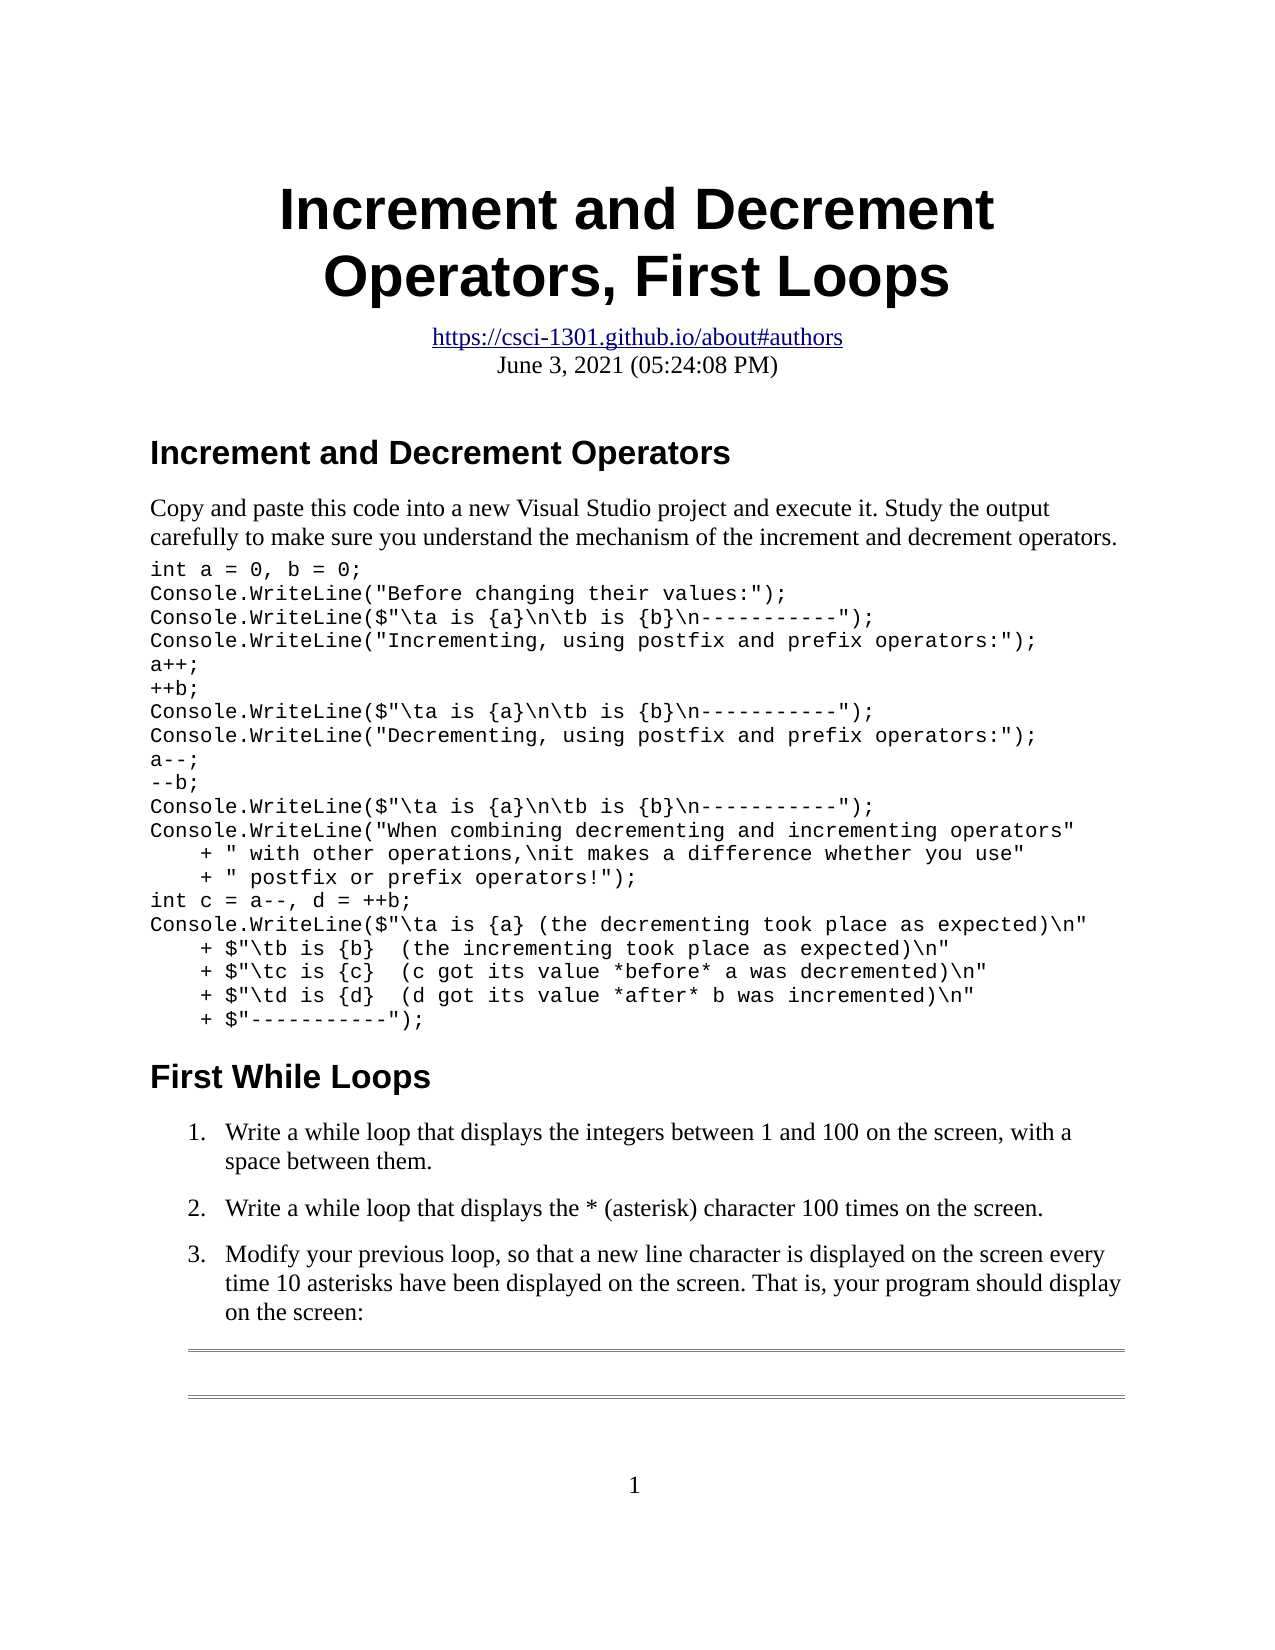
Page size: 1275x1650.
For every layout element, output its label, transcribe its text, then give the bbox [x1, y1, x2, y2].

text a--; [150, 749, 1125, 772]
text Console.WriteLine($"\ta is {a}\n\tb is {b}\n-----------"); [150, 607, 1125, 630]
text Console.WriteLine($"\ta is {a}\n\tb is {b}\n-----------"); [150, 701, 1125, 725]
text + " postfix or prefix operators!"); [150, 867, 1125, 891]
text Console.WriteLine($"\ta is {a} (the decrementing took place as expected)\n" [150, 914, 1125, 938]
text + $"\tb is {b} (the incrementing took place as expected)\n" [150, 938, 1125, 961]
list Modify your previous loop, so that a new line character is displayed on the screen every time 10 asterisks have been displayed on the screen. That is, your program should display on the screen: [187, 1239, 1125, 1326]
text --b; [150, 772, 1125, 796]
subtitle Increment and Decrement Operators [150, 433, 1125, 472]
list Write a while loop that displays the * (asterisk) character 100 times on the screen. [187, 1193, 1125, 1222]
text Console.WriteLine("Incrementing, using postfix and prefix operators:"); [150, 630, 1125, 654]
text a++; [150, 654, 1125, 678]
subtitle First While Loops [150, 1057, 1125, 1096]
text June 3, 2021 (05:24:08 PM) [150, 350, 1125, 379]
text ++b; [150, 678, 1125, 701]
text + " with other operations,\nit makes a difference whether you use" [150, 843, 1125, 867]
text Copy and paste this code into a new Visual Studio project and execute it. Study the output carefully to make sure you understand the mechanism of the increment and decrement operators. [150, 493, 1125, 551]
text + $"-----------"); [150, 1009, 1125, 1032]
title Increment and Decrement Operators, First Loops [150, 175, 1125, 309]
text Console.WriteLine("Before changing their values:"); [150, 583, 1125, 607]
text + $"\td is {d} (d got its value *after* b was incremented)\n" [150, 985, 1125, 1009]
text int c = a--, d = ++b; [150, 891, 1125, 914]
text Console.WriteLine($"\ta is {a}\n\tb is {b}\n-----------"); [150, 796, 1125, 819]
text https://csci-1301.github.io/about#authors [150, 322, 1125, 350]
text int a = 0, b = 0; [150, 559, 1125, 583]
list Write a while loop that displays the integers between and on the screen, with a space between them. [187, 1117, 1125, 1175]
text Console.WriteLine("Decrementing, using postfix and prefix operators:"); [150, 725, 1125, 749]
text Console.WriteLine("When combining decrementing and incrementing operators" [150, 819, 1125, 843]
text + $"\tc is {c} (c got its value *before* a was decremented)\n" [150, 961, 1125, 985]
